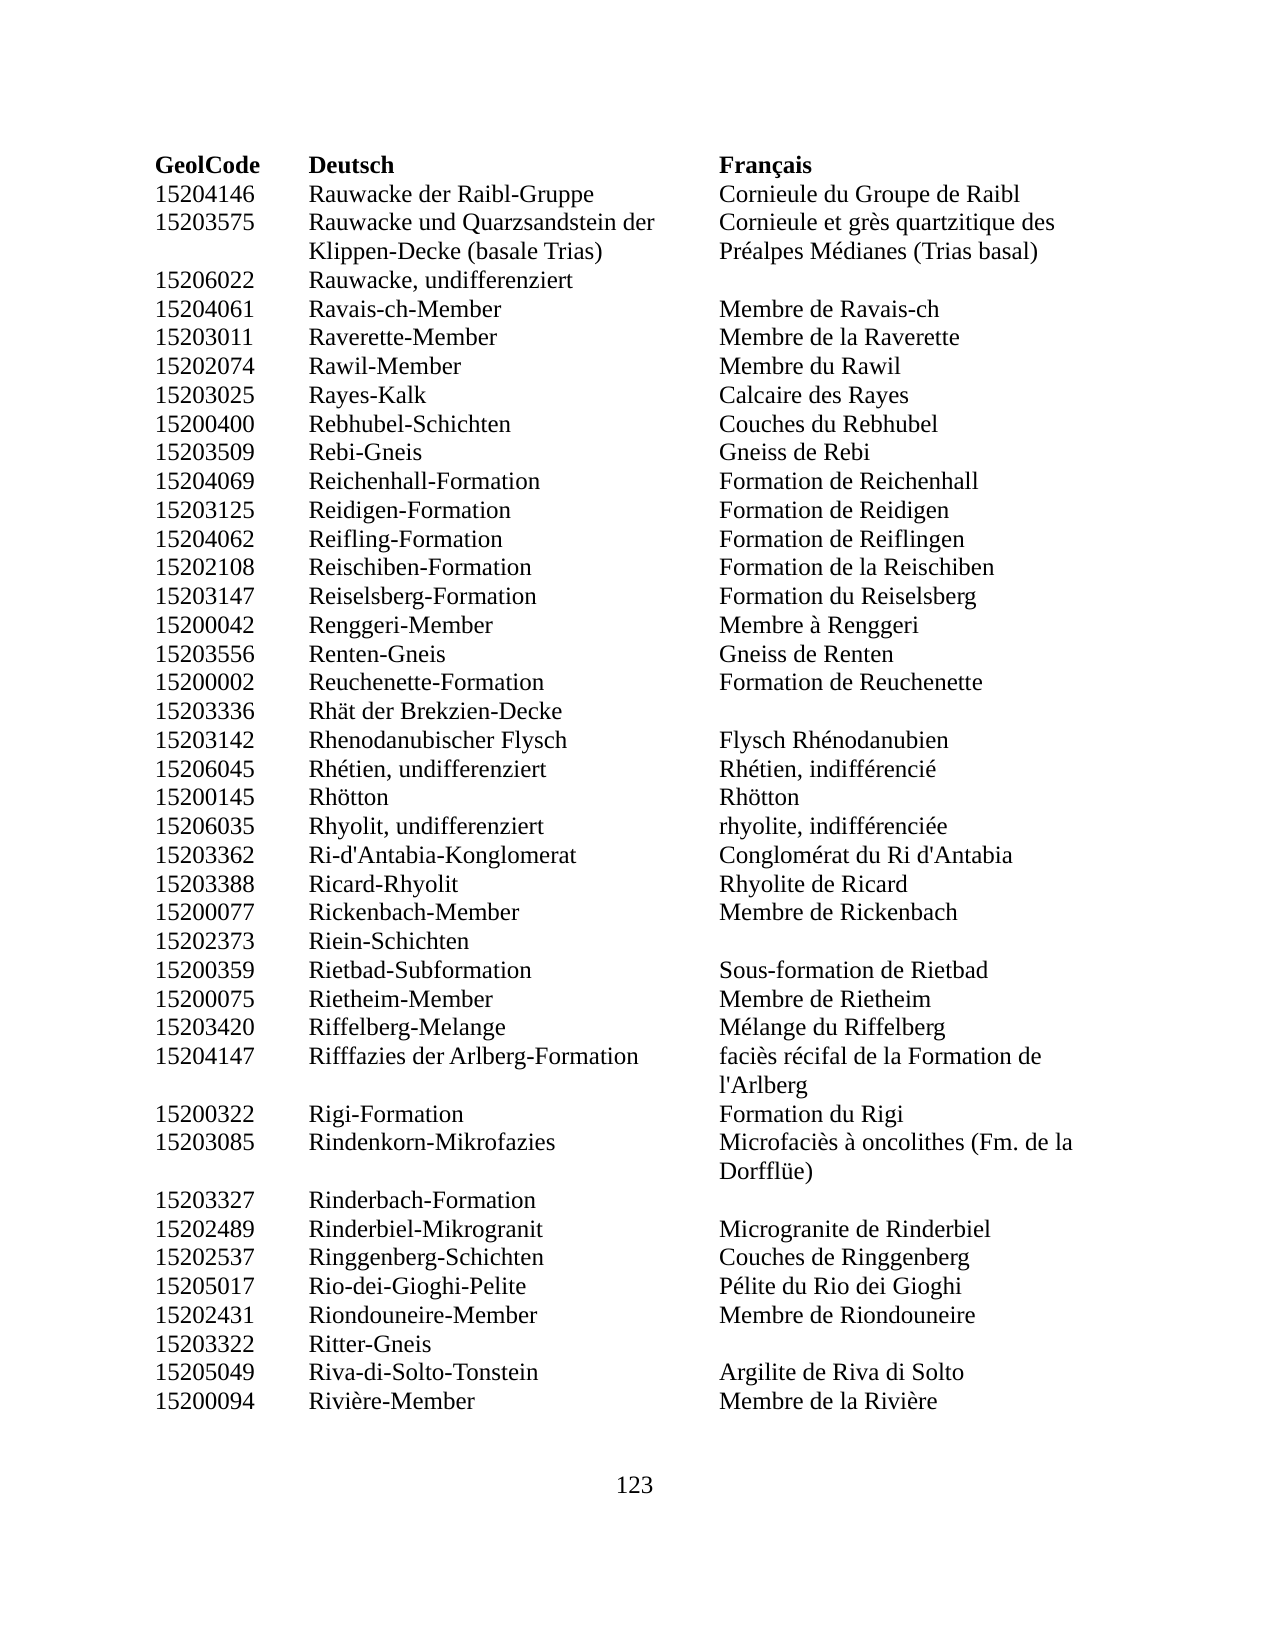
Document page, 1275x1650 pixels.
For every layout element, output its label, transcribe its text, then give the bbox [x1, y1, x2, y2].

table_cell Membre de la Raverette [714, 323, 1125, 351]
table_cell Rindenkorn-Mikrofazies [304, 1128, 714, 1185]
table_cell Membre de Ravais-ch [714, 294, 1125, 322]
table_cell Rivière-Member [304, 1386, 714, 1415]
table_cell Renten-Gneis [304, 639, 714, 667]
table_cell 15204069 [150, 466, 304, 495]
table_cell 15200075 [150, 984, 304, 1012]
table_cell Rauwacke, undifferenziert [304, 265, 714, 294]
table_header Deutsch [304, 150, 714, 179]
table_cell 15205049 [150, 1358, 304, 1386]
table_cell Conglomérat du Ri d'Antabia [714, 840, 1125, 869]
table_cell 15200400 [150, 409, 304, 437]
table_cell 15200002 [150, 668, 304, 696]
table_cell Rebhubel-Schichten [304, 409, 714, 437]
table_cell Gneiss de Rebi [714, 438, 1125, 466]
table_cell Rebi-Gneis [304, 438, 714, 466]
table_cell Rhät der Brekzien-Decke [304, 696, 714, 725]
table_cell Reischiben-Formation [304, 553, 714, 581]
table_cell Rhétien, undifferenziert [304, 754, 714, 782]
table_cell Gneiss de Renten [714, 639, 1125, 667]
table_cell 15204146 [150, 179, 304, 207]
table_cell Cornieule du Groupe de Raibl [714, 179, 1125, 207]
table_cell [714, 265, 1125, 294]
table_cell 15200077 [150, 898, 304, 926]
table_cell Rinderbach-Formation [304, 1185, 714, 1214]
table_cell Sous-formation de Rietbad [714, 955, 1125, 984]
table_cell 15200042 [150, 610, 304, 639]
table_cell [714, 926, 1125, 955]
table_cell Rhötton [304, 783, 714, 811]
table_cell Rifffazies der Arlberg-Formation [304, 1041, 714, 1099]
table_cell Couches de Ringgenberg [714, 1243, 1125, 1271]
table_cell Rinderbiel-Mikrogranit [304, 1214, 714, 1242]
table_cell Rickenbach-Member [304, 898, 714, 926]
table_cell 15203322 [150, 1329, 304, 1357]
table_cell Formation de Reidigen [714, 495, 1125, 524]
table_cell rhyolite, indifférenciée [714, 811, 1125, 840]
table_cell 15200094 [150, 1386, 304, 1415]
table_cell Membre de la Rivière [714, 1386, 1125, 1415]
table_cell Rhétien, indifférencié [714, 754, 1125, 782]
table_cell Formation du Reiselsberg [714, 581, 1125, 610]
table_cell Riondouneire-Member [304, 1300, 714, 1329]
table_cell Rigi-Formation [304, 1099, 714, 1127]
table_cell 15203147 [150, 581, 304, 610]
table_cell Ritter-Gneis [304, 1329, 714, 1357]
table_cell Argilite de Riva di Solto [714, 1358, 1125, 1386]
table_cell Membre de Rietheim [714, 984, 1125, 1012]
table_cell Pélite du Rio dei Gioghi [714, 1271, 1125, 1300]
table_cell Rietbad-Subformation [304, 955, 714, 984]
table_cell 15200145 [150, 783, 304, 811]
table_cell Rhyolit, undifferenziert [304, 811, 714, 840]
table_cell 15202431 [150, 1300, 304, 1329]
table_cell 15203362 [150, 840, 304, 869]
table_cell 15203336 [150, 696, 304, 725]
table_cell Ri-d'Antabia-Konglomerat [304, 840, 714, 869]
table_cell Ricard-Rhyolit [304, 869, 714, 897]
table_cell Rhötton [714, 783, 1125, 811]
table_cell Calcaire des Rayes [714, 380, 1125, 409]
table_cell Membre du Rawil [714, 351, 1125, 380]
table_cell Membre à Renggeri [714, 610, 1125, 639]
table_cell Formation du Rigi [714, 1099, 1125, 1127]
table_cell Riva-di-Solto-Tonstein [304, 1358, 714, 1386]
table_cell 15203025 [150, 380, 304, 409]
table_cell Rawil-Member [304, 351, 714, 380]
table_cell Microfaciès à oncolithes (Fm. de la Dorfflüe) [714, 1128, 1125, 1185]
table_cell Flysch Rhénodanubien [714, 725, 1125, 754]
table_cell Reiselsberg-Formation [304, 581, 714, 610]
table_cell Cornieule et grès quartzitique des Préalpes Médianes (Trias basal) [714, 208, 1125, 265]
table_cell Formation de Reichenhall [714, 466, 1125, 495]
table_cell 15202074 [150, 351, 304, 380]
table_cell Formation de Reuchenette [714, 668, 1125, 696]
table_header Français [714, 150, 1125, 179]
table_cell Membre de Rickenbach [714, 898, 1125, 926]
table_cell Reichenhall-Formation [304, 466, 714, 495]
table_cell 15202373 [150, 926, 304, 955]
table_cell 15203556 [150, 639, 304, 667]
table_cell Rauwacke und Quarzsandstein der Klippen-Decke (basale Trias) [304, 208, 714, 265]
table_cell 15203011 [150, 323, 304, 351]
table_cell 15200322 [150, 1099, 304, 1127]
table_cell 15200359 [150, 955, 304, 984]
table_cell Renggeri-Member [304, 610, 714, 639]
table_cell [714, 1185, 1125, 1214]
table_cell 15204061 [150, 294, 304, 322]
table_cell 15204147 [150, 1041, 304, 1099]
table_cell Rayes-Kalk [304, 380, 714, 409]
table_cell 15203420 [150, 1013, 304, 1041]
table_cell Reifling-Formation [304, 524, 714, 552]
table_cell 15202489 [150, 1214, 304, 1242]
table_cell Reidigen-Formation [304, 495, 714, 524]
table_cell [714, 696, 1125, 725]
table_cell 15203125 [150, 495, 304, 524]
table_cell Rhenodanubischer Flysch [304, 725, 714, 754]
table_cell 15204062 [150, 524, 304, 552]
table_cell Formation de Reiflingen [714, 524, 1125, 552]
table_cell 15203575 [150, 208, 304, 265]
table_cell 15203085 [150, 1128, 304, 1185]
table_cell Reuchenette-Formation [304, 668, 714, 696]
table_cell Rauwacke der Raibl-Gruppe [304, 179, 714, 207]
table_cell Formation de la Reischiben [714, 553, 1125, 581]
table_cell 15203142 [150, 725, 304, 754]
table_cell 15206035 [150, 811, 304, 840]
table_cell faciès récifal de la Formation de l'Arlberg [714, 1041, 1125, 1099]
table_cell 15203388 [150, 869, 304, 897]
table_cell Rietheim-Member [304, 984, 714, 1012]
table_header GeolCode [150, 150, 304, 179]
table_cell 15203509 [150, 438, 304, 466]
table_cell Rio-dei-Gioghi-Pelite [304, 1271, 714, 1300]
table_cell Riffelberg-Melange [304, 1013, 714, 1041]
table_cell 15203327 [150, 1185, 304, 1214]
table_cell Raverette-Member [304, 323, 714, 351]
table_cell 15202537 [150, 1243, 304, 1271]
table_cell Ravais-ch-Member [304, 294, 714, 322]
table_cell 15205017 [150, 1271, 304, 1300]
table_cell 15206022 [150, 265, 304, 294]
table_cell [714, 1329, 1125, 1357]
table_cell Mélange du Riffelberg [714, 1013, 1125, 1041]
table_cell Rhyolite de Ricard [714, 869, 1125, 897]
table_cell 15202108 [150, 553, 304, 581]
table_cell Riein-Schichten [304, 926, 714, 955]
table_cell Couches du Rebhubel [714, 409, 1125, 437]
table_cell 15206045 [150, 754, 304, 782]
table_cell Microgranite de Rinderbiel [714, 1214, 1125, 1242]
table_cell Ringgenberg-Schichten [304, 1243, 714, 1271]
table_cell Membre de Riondouneire [714, 1300, 1125, 1329]
